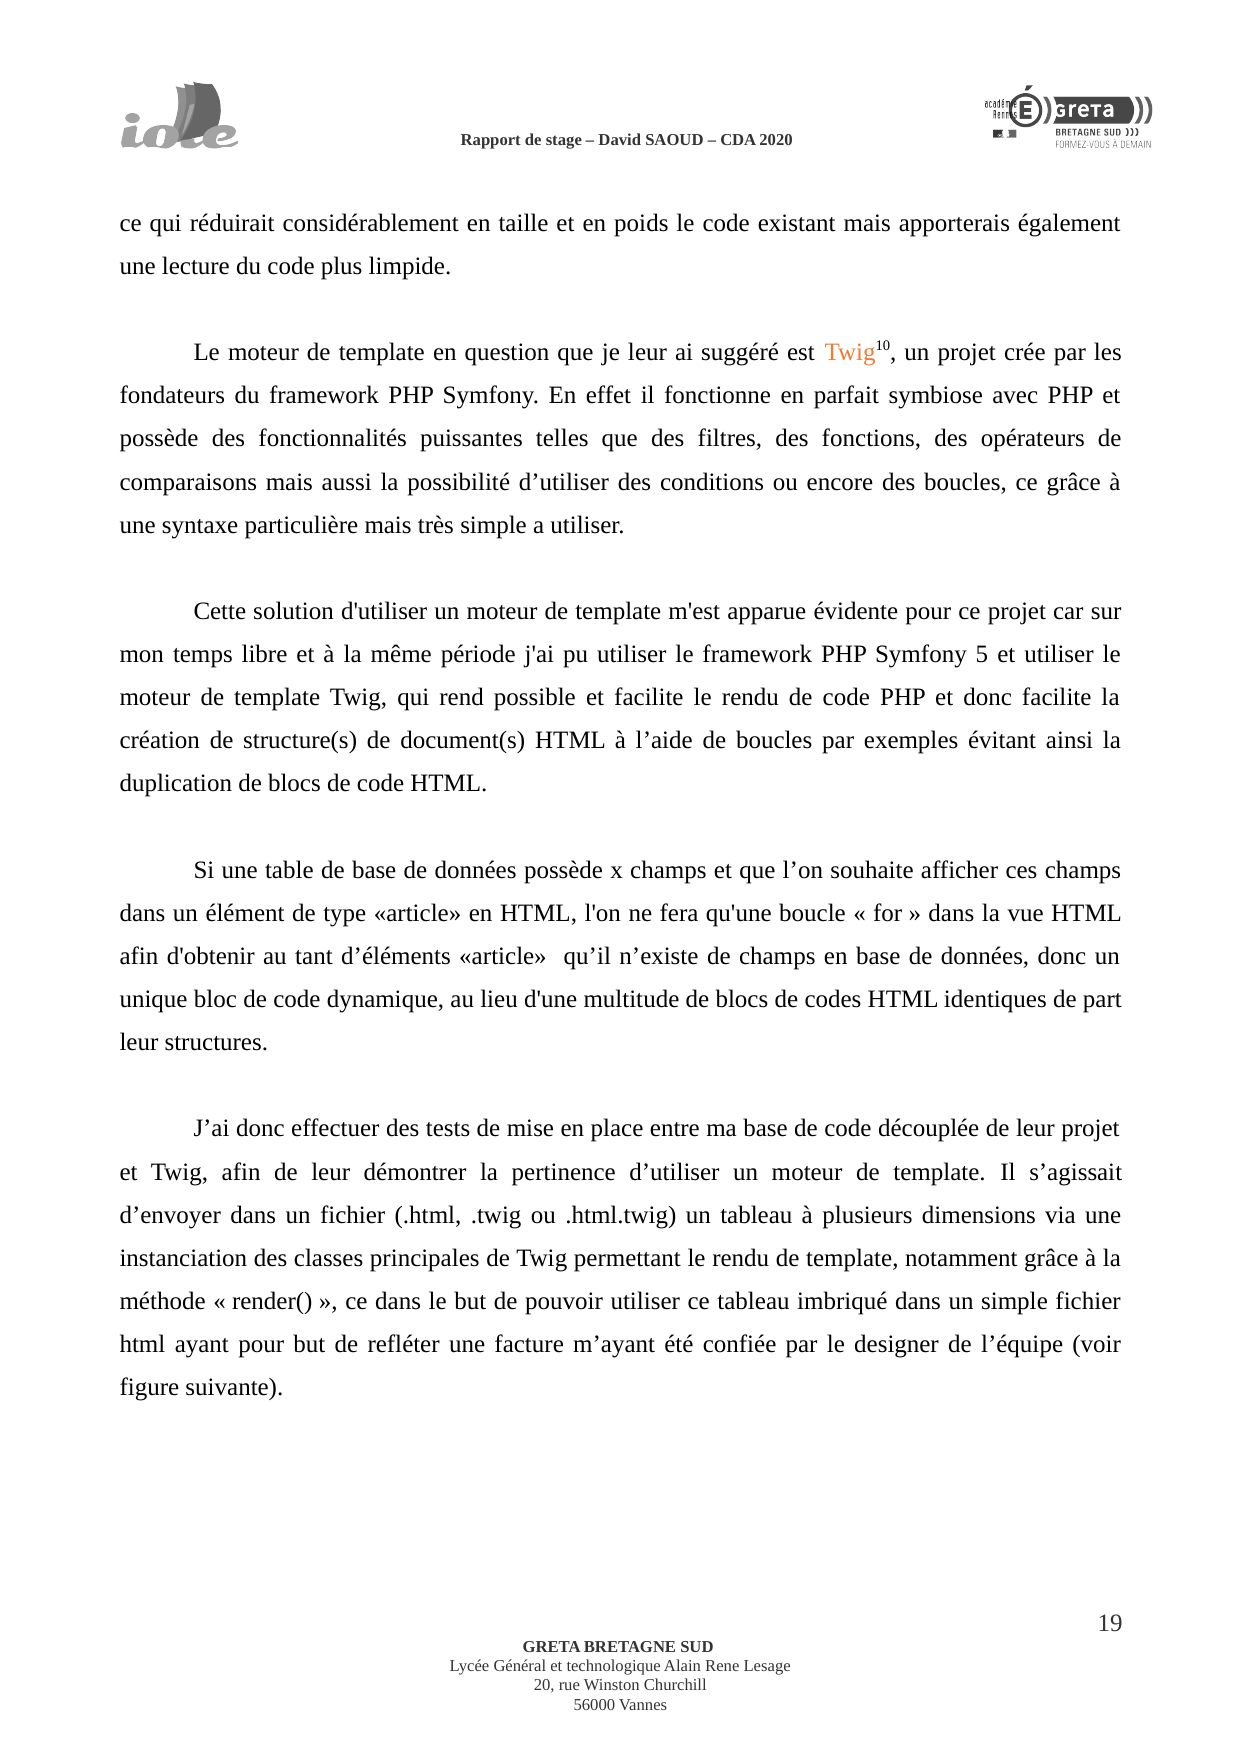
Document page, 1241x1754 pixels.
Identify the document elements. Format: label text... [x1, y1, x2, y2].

text Le moteur de template en question que je leur ai suggéré est Twig10, un projet crée par les fondateurs du framework PHP Symfony. En effet il fonctionne en parfait symbiose avec PHP et possède des fonctionnalités puissantes telles que des filtres, des fonctions, des opérateurs de comparaisons mais aussi la possibilité d’utiliser des conditions ou encore des boucles, ce grâce à une syntaxe particulière mais très simple a utiliser. [119, 337, 1122, 538]
text ce qui réduirait considérablement en taille et en poids le code existant mais apporterais également une lecture du code plus limpide. [119, 208, 1122, 280]
text Cette solution d'utiliser un moteur de template m'est apparue évidente pour ce projet car sur mon temps libre et à la même période j'ai pu utiliser le framework PHP Symfony 5 et utiliser le moteur de template Twig, qui rend possible et facilite le rendu de code PHP et donc facilite la création de structure(s) de document(s) HTML à l’aide de boucles par exemples évitant ainsi la duplication de blocs de code HTML. [119, 596, 1122, 797]
text J’ai donc effectuer des tests de mise en place entre ma base de code découplée de leur projet et Twig, afin de leur démontrer la pertinence d’utiliser un moteur de template. Il s’agissait d’envoyer dans un fichier (.html, .twig ou .html.twig) un tableau à plusieurs dimensions via une instanciation des classes principales de Twig permettant le rendu de template, notamment grâce à la méthode « render() », ce dans le but de pouvoir utiliser ce tableau imbriqué dans un simple fichier html ayant pour but de refléter une facture m’ayant été confiée par le designer de l’équipe (voir figure suivante). [119, 1113, 1122, 1401]
text Si une table de base de données possède x champs et que l’on souhaite afficher ces champs dans un élément de type «article» en HTML, l'on ne fera qu'une boucle « for » dans la vue HTML afin d'obtenir au tant d’éléments «article» qu’il n’existe de champs en base de données, donc un unique bloc de code dynamique, au lieu d'une multitude de blocs de codes HTML identiques de part leur structures. [119, 855, 1122, 1056]
